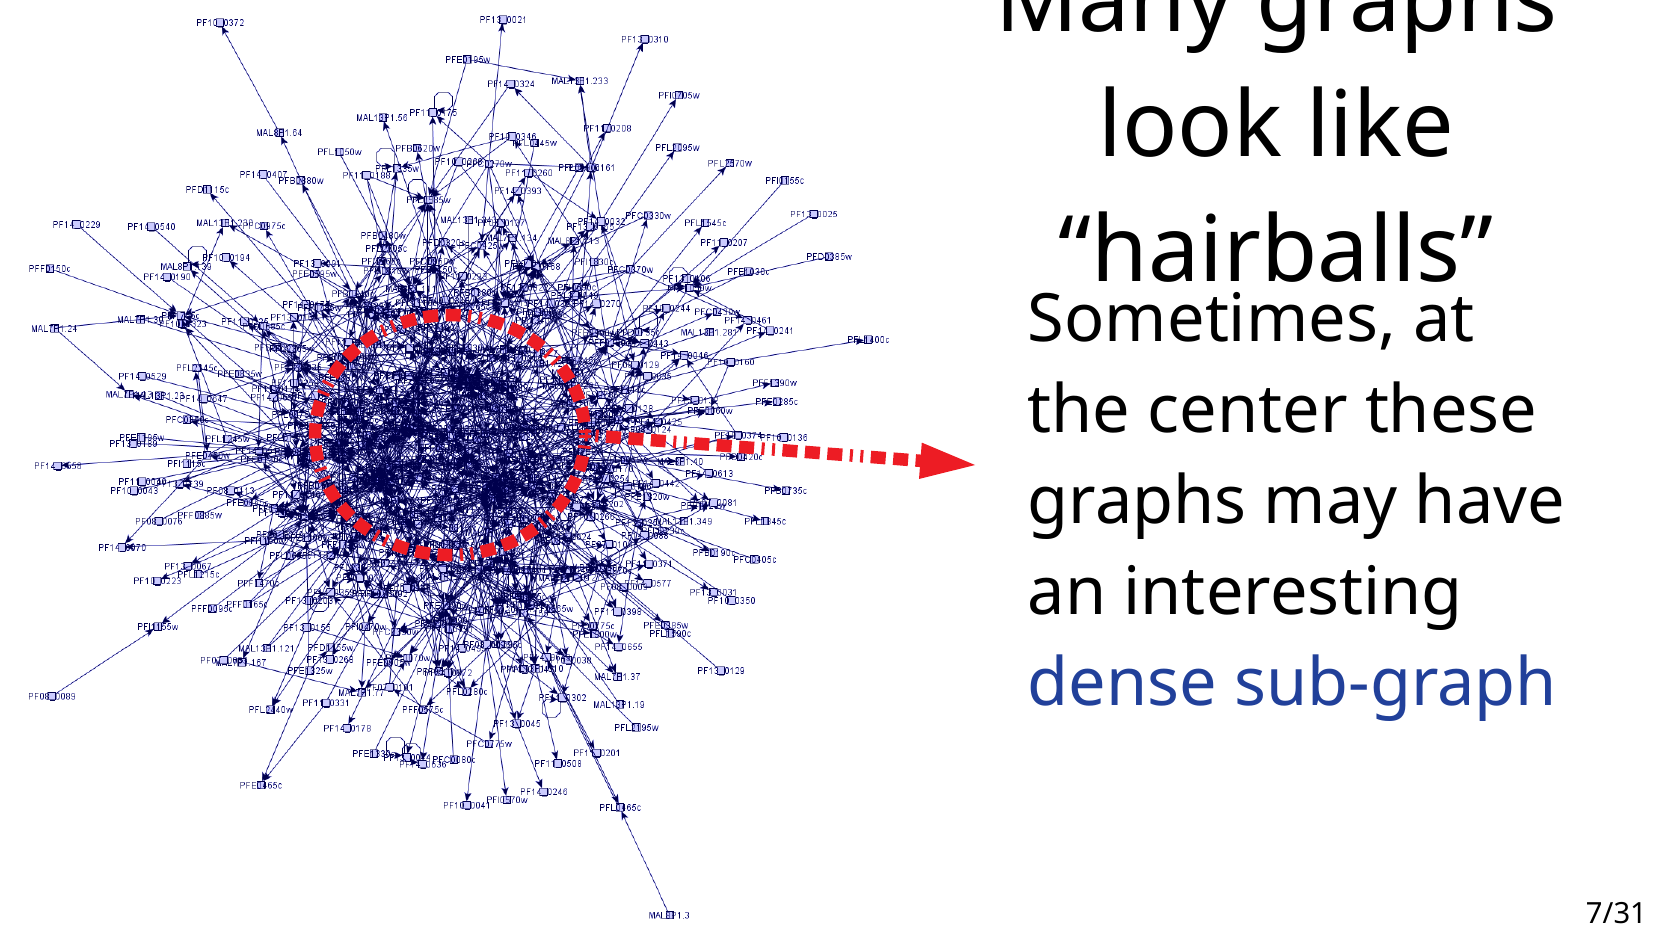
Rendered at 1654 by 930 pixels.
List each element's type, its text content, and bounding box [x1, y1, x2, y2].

list Sometimes, at the center these graphs may have an interesting dense sub-graph [1027, 270, 1576, 811]
picture [15, 1, 901, 930]
title Many graphs look like “hairballs” [900, 0, 1653, 250]
